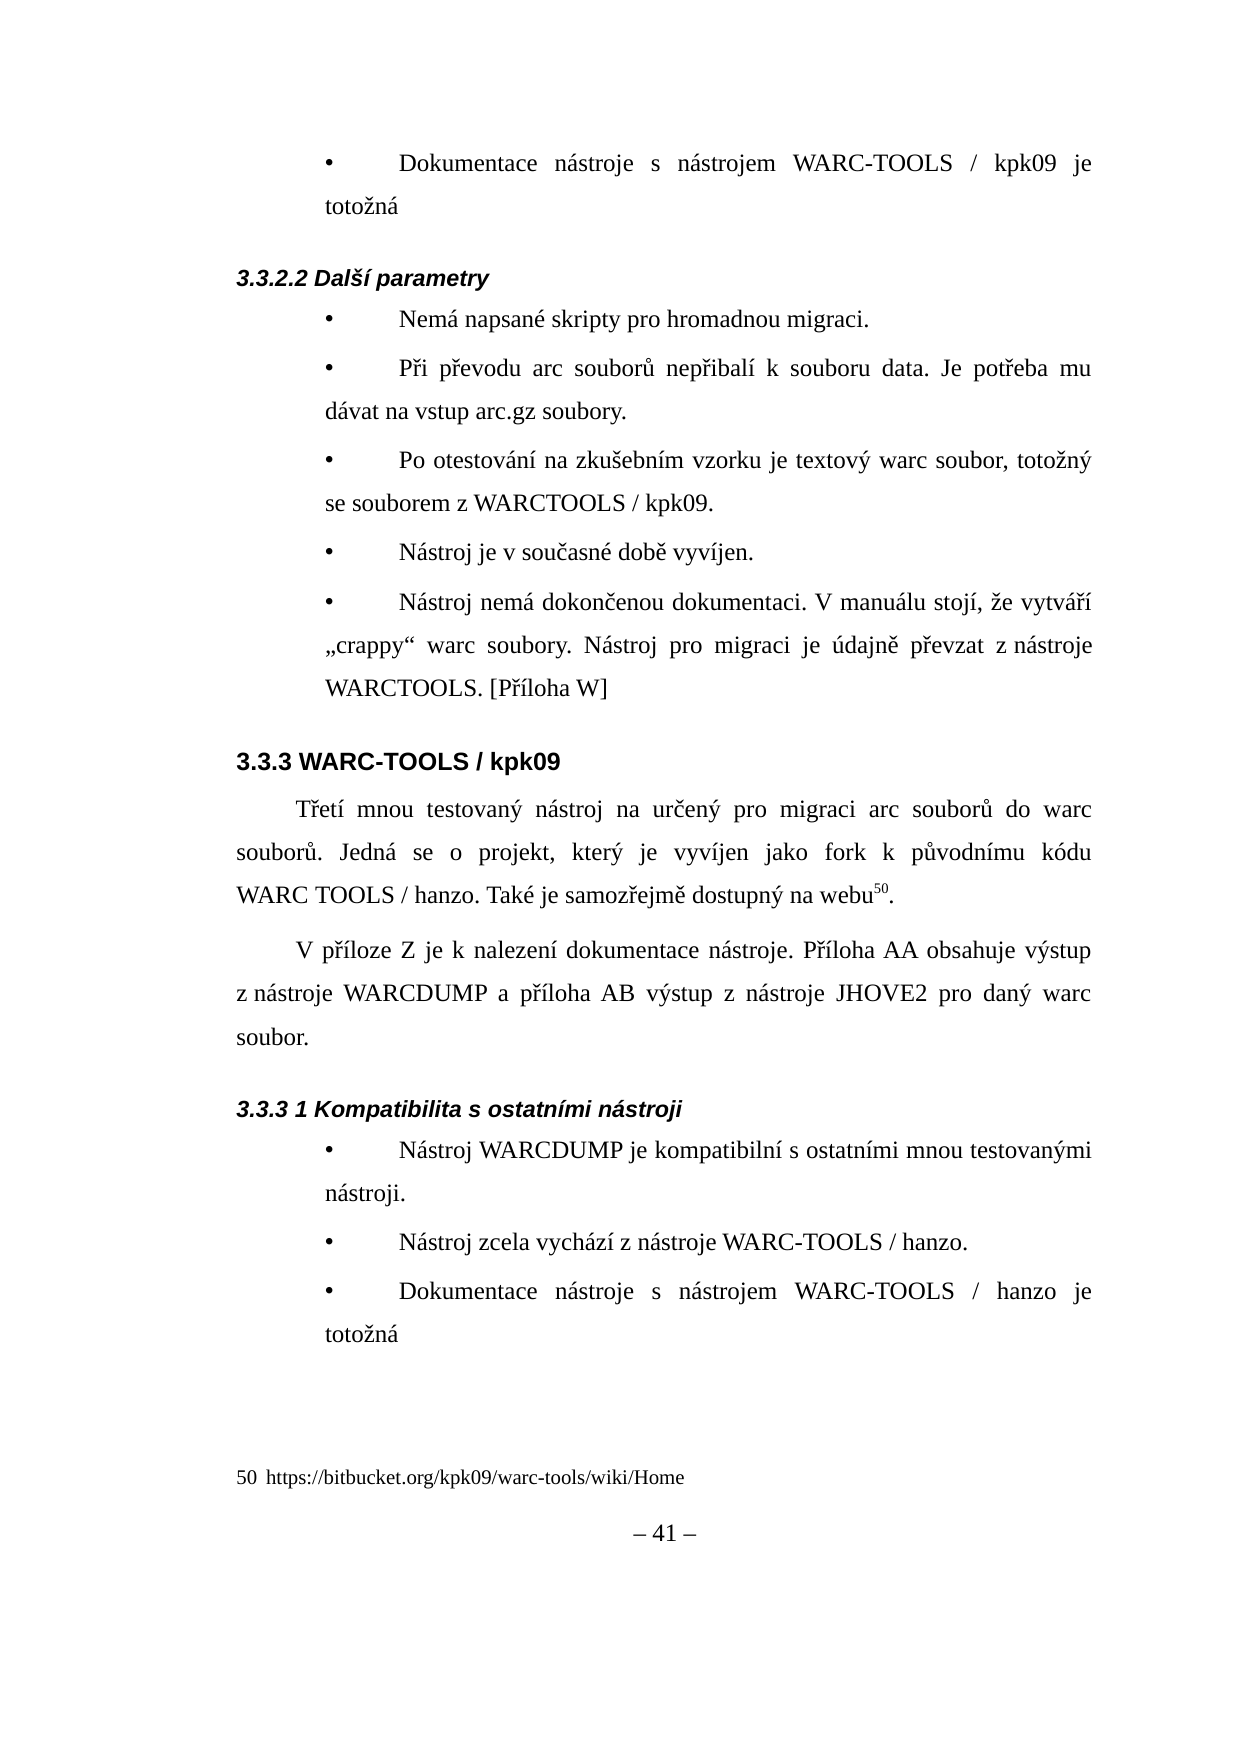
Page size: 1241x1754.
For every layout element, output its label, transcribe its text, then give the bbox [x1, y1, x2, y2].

list Dokumentace nástroje s nástrojem WARC-TOOLS / hanzo je totožná [325, 1276, 1093, 1348]
text https://bitbucket.org/kpk09/warc-tools/wiki/Home [236, 1465, 1093, 1489]
subtitle 3.3.3 WARC-TOOLS / kpk09 [236, 747, 1093, 776]
list Při převodu arc souborů nepřibalí k souboru data. Je potřeba mu dávat na vstup arc.gz soubory. [325, 353, 1093, 425]
subtitle 3.3.2.2 Další parametry [236, 265, 1093, 292]
text V příloze Z je k nalezení dokumentace nástroje. Příloha AA obsahuje výstup z nástroje WARCDUMP a příloha AB výstup z nástroje JHOVE2 pro daný warc soubor. [236, 935, 1093, 1050]
list Nástroj zcela vychází z nástroje WARC-TOOLS / hanzo. [325, 1227, 1093, 1256]
list Nástroj nemá dokončenou dokumentaci. V manuálu stojí, že vytváří „crappy“ warc soubory. Nástroj pro migraci je údajně převzat z nástroje WARCTOOLS. [Příloha W] [325, 587, 1093, 702]
list Nástroj WARCDUMP je kompatibilní s ostatními mnou testovanými nástroji. [325, 1135, 1093, 1207]
list Nástroj je v současné době vyvíjen. [325, 537, 1093, 566]
text Třetí mnou testovaný nástroj na určený pro migraci arc souborů do warc souborů. Jedná se o projekt, který je vyvíjen jako fork k původnímu kódu WARC TOOLS / hanzo. Také je samozřejmě dostupný na webu. [236, 794, 1093, 909]
subtitle 3.3.3 1 Kompatibilita s ostatními nástroji [236, 1096, 1093, 1122]
list Dokumentace nástroje s nástrojem WARC-TOOLS / kpk09 je totožná [325, 148, 1093, 219]
list Nemá napsané skripty pro hromadnou migraci. [325, 304, 1093, 333]
list Po otestování na zkušebním vzorku je textový warc soubor, totožný se souborem z WARCTOOLS / kpk09. [325, 445, 1093, 517]
